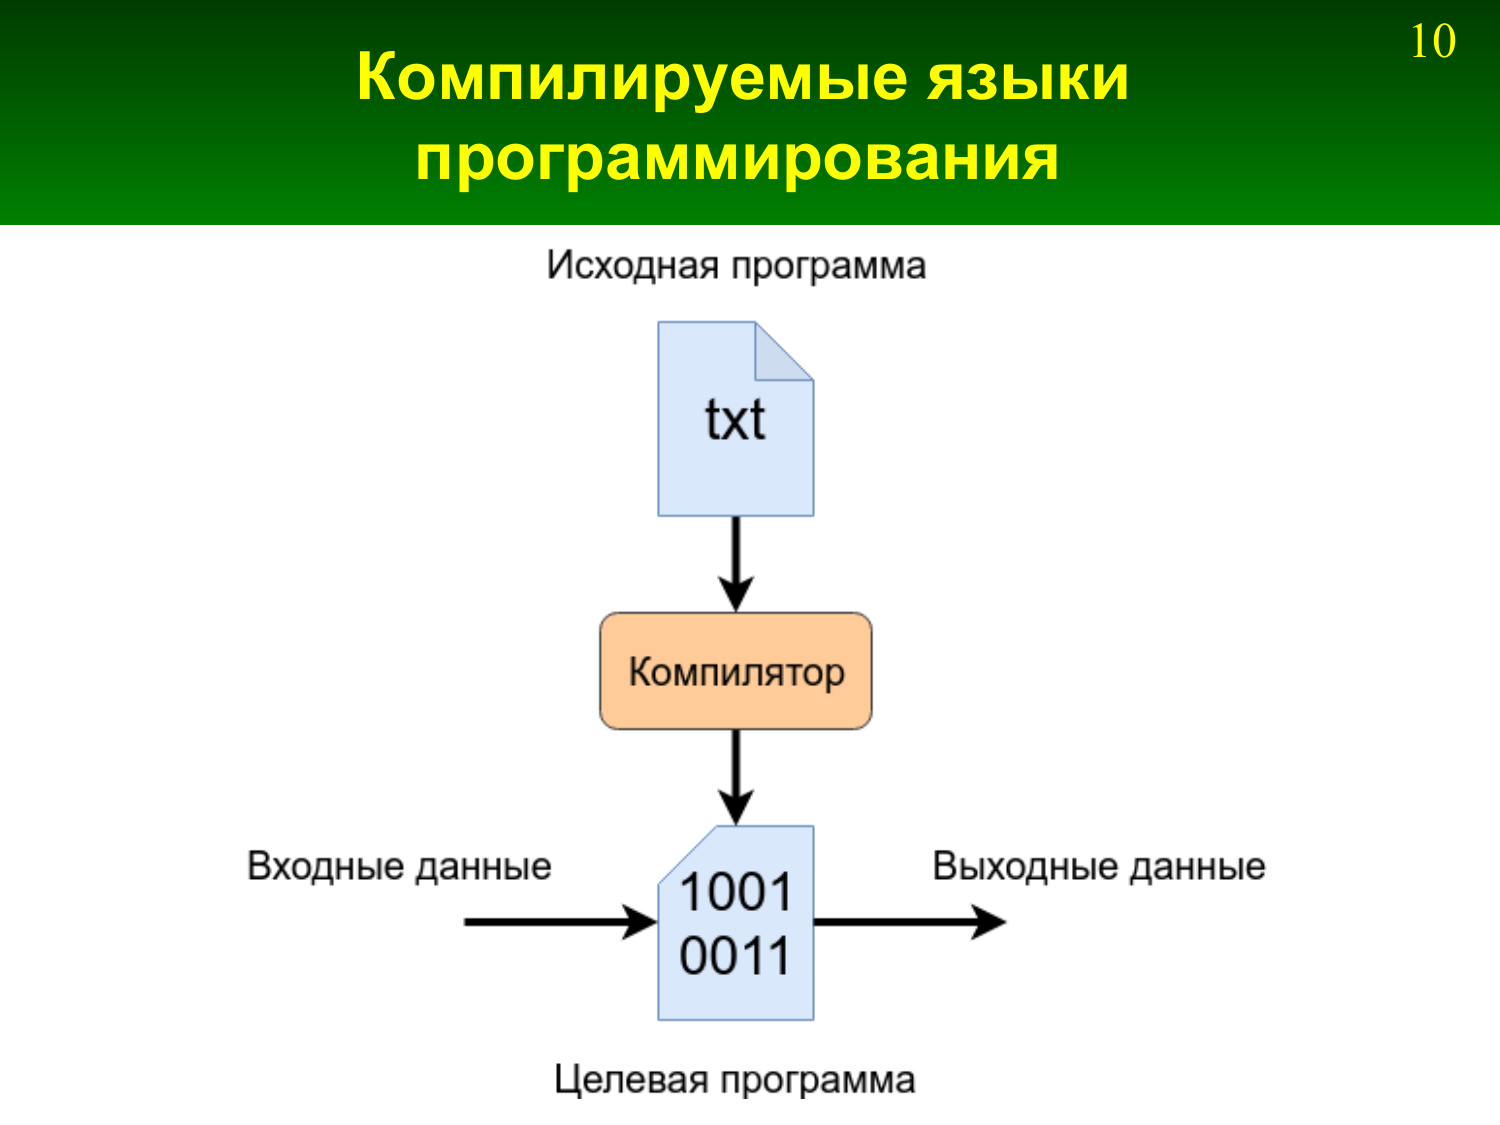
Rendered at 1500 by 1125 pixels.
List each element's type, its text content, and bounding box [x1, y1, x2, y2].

picture [206, 242, 1294, 1099]
title Компилируемые языки программирования [88, 18, 1389, 207]
